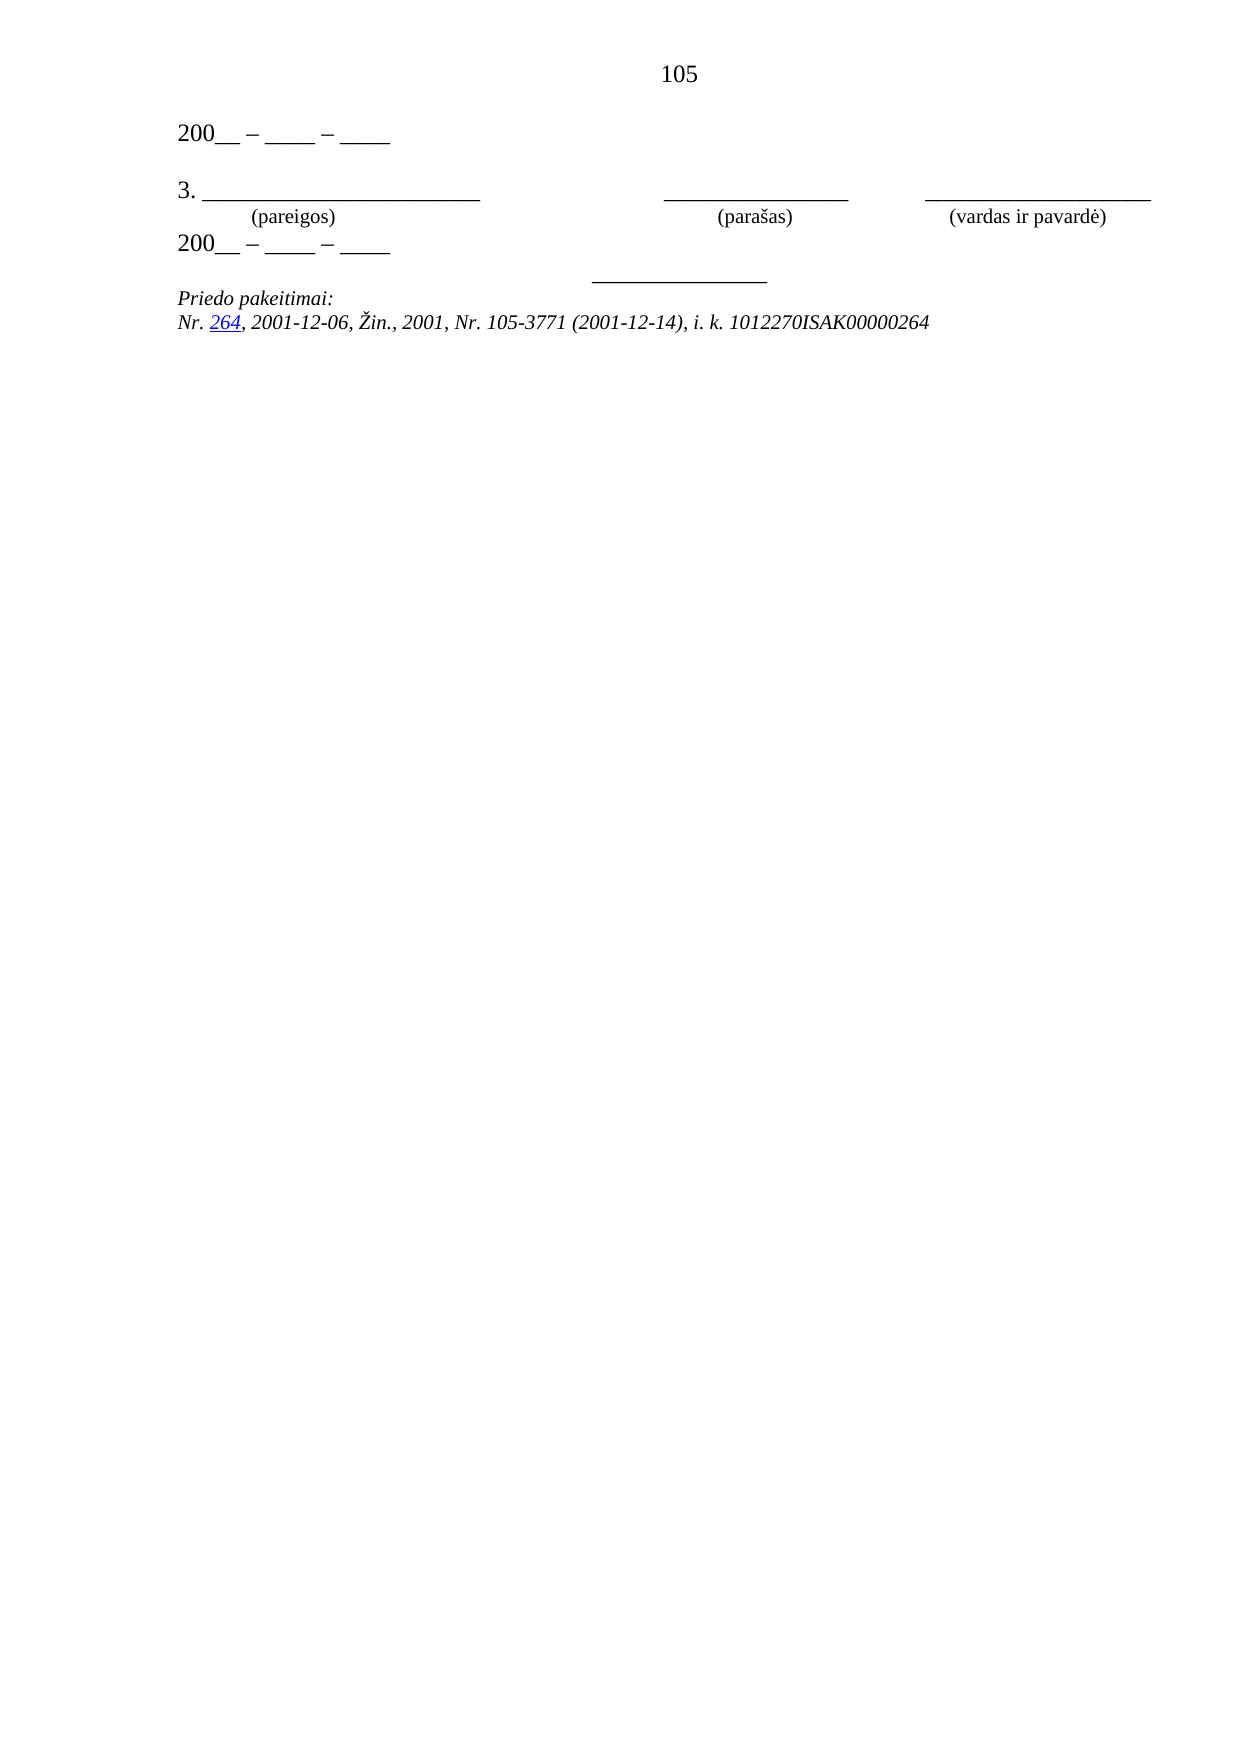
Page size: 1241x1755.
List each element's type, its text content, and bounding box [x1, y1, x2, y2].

text Nr. 264, 2001-12-06, Žin., 2001, Nr. 105-3771 (2001-12-14), i. k. 1012270ISAK00000264 [177, 310, 1181, 334]
text Priedo pakeitimai: [177, 286, 1181, 310]
text (pareigos) (parašas) (vardas ir pavardė) [177, 204, 1181, 228]
text 3. [177, 176, 1181, 204]
text 200__ – ____ – ____ [177, 228, 1181, 257]
text 200__ – ____ – ____ [177, 118, 1181, 147]
text ______________ [177, 257, 1181, 286]
